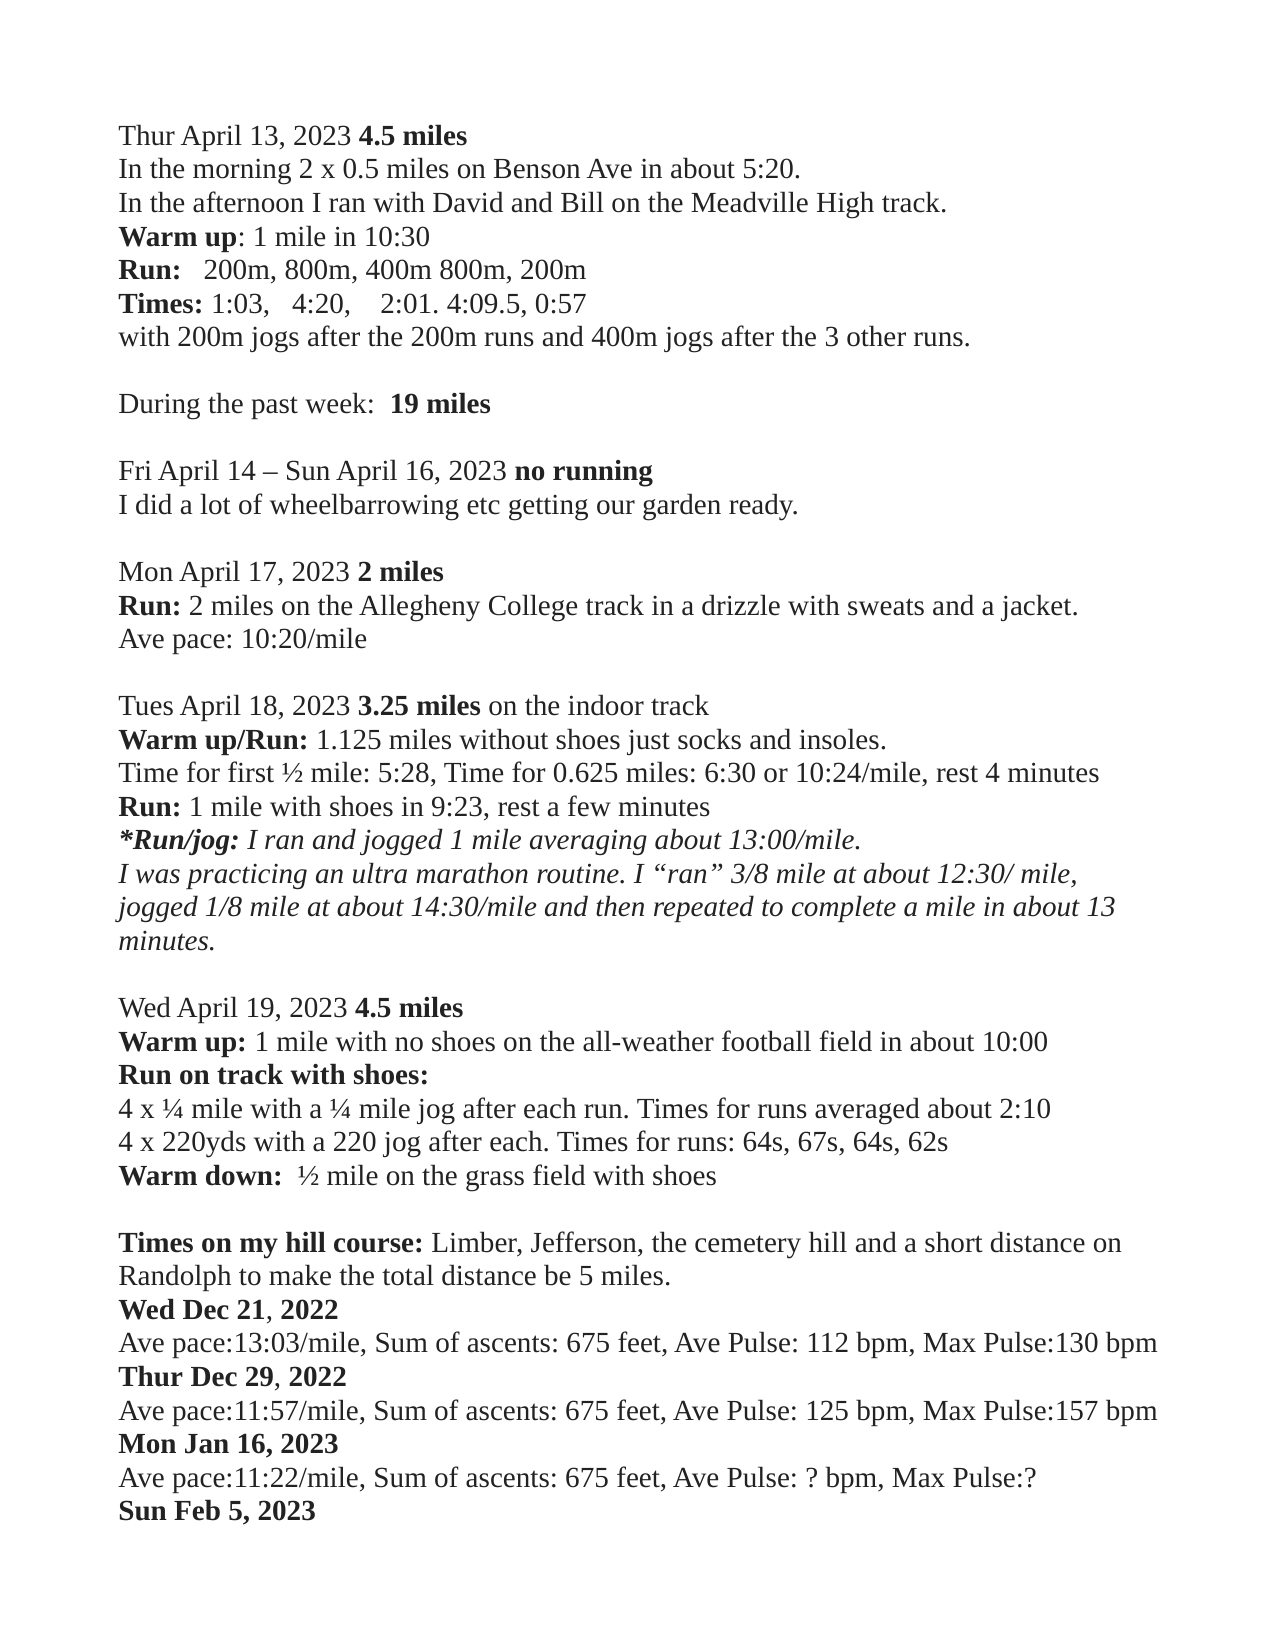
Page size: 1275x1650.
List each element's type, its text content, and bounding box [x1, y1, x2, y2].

text Ave pace: 10:20/mile [118, 621, 1161, 655]
text In the afternoon I ran with David and Bill on the Meadville High track. [118, 185, 1161, 219]
text During the past week: 19 miles [118, 386, 1161, 420]
text Thur April 13, 2023 4.5 miles [118, 118, 1161, 152]
text Run on track with shoes: [118, 1057, 1161, 1091]
text I did a lot of wheelbarrowing etc getting our garden ready. [118, 487, 1161, 521]
text Sun Feb 5, 2023 [118, 1493, 1161, 1527]
text I was practicing an ultra marathon routine. I “ran” 3/8 mile at about 12:30/ mile, jogged 1/8 mile at about 14:30/mile and then repeated to complete a mile in about 13 minutes. [118, 856, 1161, 957]
text Times on my hill course: Limber, Jefferson, the cemetery hill and a short distance on Randolph to make the total distance be 5 miles. [118, 1225, 1161, 1292]
text Run: 200m, 800m, 400m 800m, 200m [118, 252, 1161, 286]
text with 200m jogs after the 200m runs and 400m jogs after the 3 other runs. [118, 319, 1161, 353]
text Ave pace:11:22/mile, Sum of ascents: 675 feet, Ave Pulse: ? bpm, Max Pulse:? [118, 1460, 1161, 1493]
text Warm up: 1 mile in 10:30 [118, 219, 1161, 252]
text 4 x 220yds with a 220 jog after each. Times for runs: 64s, 67s, 64s, 62s [118, 1124, 1161, 1158]
text Wed Dec 21, 2022 [118, 1292, 1161, 1326]
text Run: 2 miles on the Allegheny College track in a drizzle with sweats and a jacket. [118, 588, 1161, 621]
text Times: 1:03, 4:20, 2:01. 4:09.5, 0:57 [118, 286, 1161, 319]
text Warm down: ½ mile on the grass field with shoes [118, 1158, 1161, 1191]
text Wed April 19, 2023 4.5 miles [118, 990, 1161, 1024]
text Time for first ½ mile: 5:28, Time for 0.625 miles: 6:30 or 10:24/mile, rest 4 minutes [118, 755, 1161, 789]
text Thur Dec 29, 2022 [118, 1359, 1161, 1393]
text *Run/jog: I ran and jogged 1 mile averaging about 13:00/mile. [118, 822, 1161, 856]
text Fri April 14 – Sun April 16, 2023 no running [118, 453, 1161, 487]
text In the morning 2 x 0.5 miles on Benson Ave in about 5:20. [118, 152, 1161, 185]
text Warm up/Run: 1.125 miles without shoes just socks and insoles. [118, 722, 1161, 755]
text Ave pace:11:57/mile, Sum of ascents: 675 feet, Ave Pulse: 125 bpm, Max Pulse:157 bpm [118, 1393, 1161, 1426]
text Ave pace:13:03/mile, Sum of ascents: 675 feet, Ave Pulse: 112 bpm, Max Pulse:130 bpm [118, 1326, 1161, 1359]
text Warm up: 1 mile with no shoes on the all-weather football field in about 10:00 [118, 1024, 1161, 1057]
text Mon Jan 16, 2023 [118, 1426, 1161, 1460]
text Run: 1 mile with shoes in 9:23, rest a few minutes [118, 789, 1161, 822]
text 4 x ¼ mile with a ¼ mile jog after each run. Times for runs averaged about 2:10 [118, 1091, 1161, 1124]
text Tues April 18, 2023 3.25 miles on the indoor track [118, 688, 1161, 722]
text Mon April 17, 2023 2 miles [118, 554, 1161, 588]
